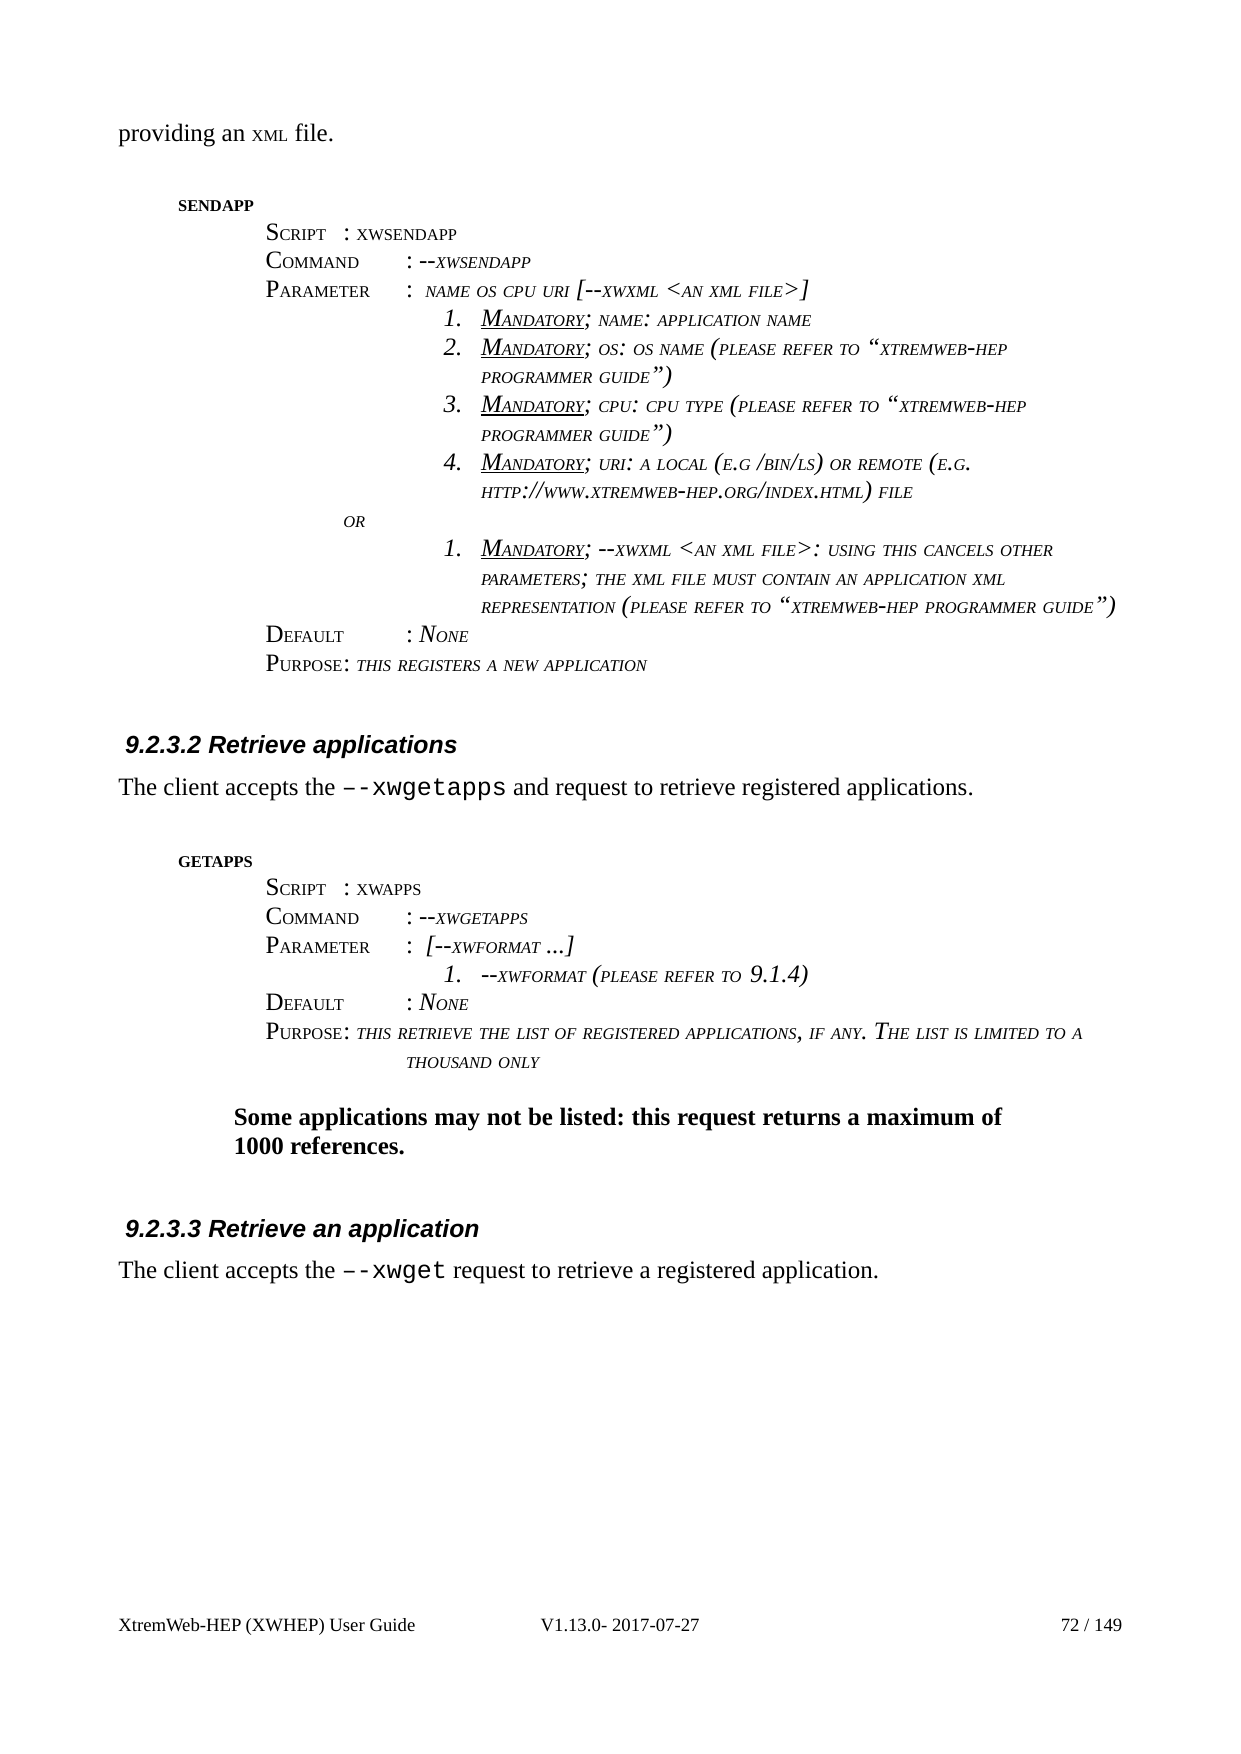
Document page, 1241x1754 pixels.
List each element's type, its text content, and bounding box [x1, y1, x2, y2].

list Mandatory; cpu: cpu type (please refer to “xtremweb-hep programmer guide”) [443, 389, 1122, 447]
text getapps [178, 844, 1122, 872]
text Default : None [265, 619, 1122, 648]
text or [265, 504, 1122, 533]
text Default : None [265, 987, 1122, 1016]
list Mandatory; os: os name (please refer to “xtremweb-hep programmer guide”) [443, 332, 1122, 389]
text Parameter : name os cpu uri [--xwxml <an xml file>] [265, 274, 1122, 303]
text Purpose : this registers a new application [265, 648, 1122, 677]
list Mandatory; uri: a local (e.g /bin/ls) or remote (e.g. http://www.xtremweb-hep.org/index.html) file [443, 447, 1122, 504]
text sendapp [178, 188, 1122, 217]
list Mandatory; --xwxml <an xml file>: using this cancels other parameters; the xml file must contain an application xml representation (please refer to “xtremweb-hep programmer guide”) [443, 533, 1122, 619]
text Script : xwsendapp [265, 217, 1122, 246]
text providing an xml file. [118, 118, 1122, 147]
subtitle Retrieve applications [118, 731, 1122, 759]
text Script : xwapps [265, 872, 1122, 901]
text Purpose : this retrieve the list of registered applications, if any. The list is limited to a thousand only [265, 1016, 1122, 1074]
text Some applications may not be listed: this request returns a maximum of 1000 references. [233, 1102, 1004, 1160]
text Parameter : [--xwformat ...] [265, 930, 1122, 959]
text The client accepts the –-xwget request to retrieve a registered application. [118, 1255, 1122, 1286]
text Command : --xwsendapp [265, 246, 1122, 274]
list --xwformat (please refer to 9.1.4) [443, 959, 1122, 987]
subtitle Retrieve an application [118, 1214, 1122, 1242]
text Command : --xwgetapps [265, 901, 1122, 930]
text The client accepts the –-xwgetapps and request to retrieve registered applications. [118, 772, 1122, 802]
list Mandatory; name: application name [443, 303, 1122, 332]
